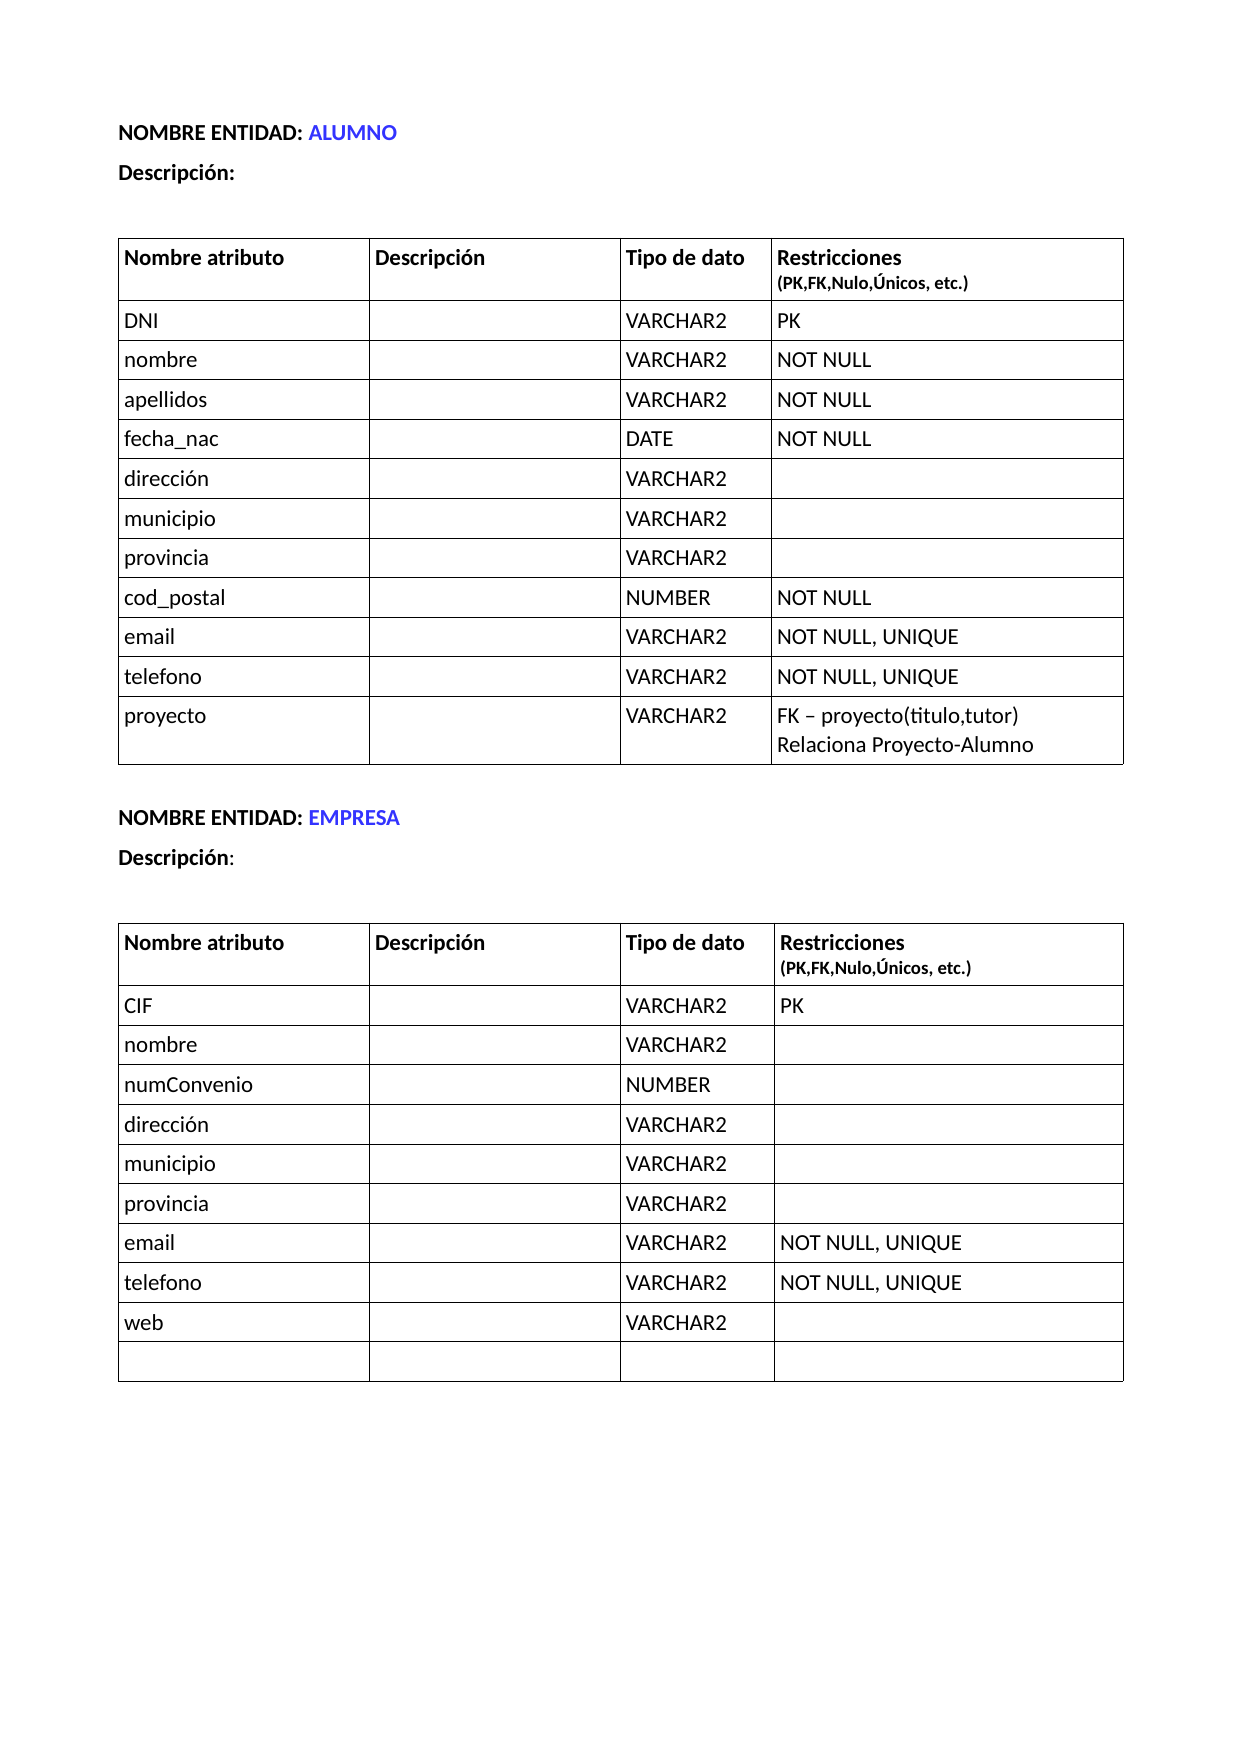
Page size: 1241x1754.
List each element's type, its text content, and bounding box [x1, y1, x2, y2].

text NOMBRE ENTIDAD: ALUMNO [118, 118, 1122, 146]
table_cell telefono [119, 657, 369, 696]
text Descripción: [118, 158, 1122, 186]
table_cell [621, 1342, 774, 1381]
table_cell CIF [119, 986, 369, 1025]
table_cell NOT NULL, UNIQUE [772, 657, 1123, 696]
table_cell VARCHAR2 [621, 986, 774, 1025]
table_cell NOT NULL, UNIQUE [772, 618, 1123, 656]
table_cell [772, 539, 1123, 577]
table_cell [775, 1145, 1123, 1183]
table_cell VARCHAR2 [621, 1303, 774, 1341]
table_header Descripción [370, 239, 620, 300]
table_cell VARCHAR2 [621, 697, 771, 763]
table_cell NUMBER [621, 1065, 774, 1104]
table_cell nombre [119, 1026, 369, 1064]
table_header Tipo de dato [621, 924, 774, 985]
table_cell [119, 1342, 369, 1381]
table_cell [370, 657, 620, 696]
table_cell NOT NULL [772, 380, 1123, 419]
table_cell DATE [621, 420, 771, 458]
table_cell telefono [119, 1263, 369, 1302]
table_cell [370, 539, 620, 577]
table_cell PK [772, 301, 1123, 339]
table_cell DNI [119, 301, 369, 339]
table_cell [370, 420, 620, 458]
table_cell FK – proyecto(titulo,tutor) Relaciona Proyecto-Alumno [772, 697, 1123, 763]
table_cell [772, 499, 1123, 537]
table_cell VARCHAR2 [621, 499, 771, 537]
table_cell [775, 1026, 1123, 1064]
table_cell [370, 341, 620, 379]
table_header Nombre atributo [119, 239, 369, 300]
table_cell web [119, 1303, 369, 1341]
table_cell [370, 1224, 620, 1262]
table_cell [370, 618, 620, 656]
table_cell NUMBER [621, 578, 771, 617]
table_cell NOT NULL, UNIQUE [775, 1263, 1123, 1302]
table_cell nombre [119, 341, 369, 379]
table_cell VARCHAR2 [621, 1184, 774, 1223]
table_cell [370, 459, 620, 498]
table_cell apellidos [119, 380, 369, 419]
table_cell [772, 459, 1123, 498]
table_cell VARCHAR2 [621, 657, 771, 696]
table_cell VARCHAR2 [621, 380, 771, 419]
table_cell VARCHAR2 [621, 539, 771, 577]
table_cell VARCHAR2 [621, 341, 771, 379]
table_cell [370, 1145, 620, 1183]
table_cell proyecto [119, 697, 369, 763]
table_cell [370, 1065, 620, 1104]
table_header Tipo de dato [621, 239, 771, 300]
table_cell PK [775, 986, 1123, 1025]
table_cell VARCHAR2 [621, 1263, 774, 1302]
table_header Restricciones (PK,FK,Nulo,Únicos, etc.) [775, 924, 1123, 985]
table_cell [370, 301, 620, 339]
table_cell [370, 380, 620, 419]
table_cell numConvenio [119, 1065, 369, 1104]
table_cell VARCHAR2 [621, 1105, 774, 1143]
table_cell [370, 697, 620, 763]
table_cell email [119, 618, 369, 656]
table_cell email [119, 1224, 369, 1262]
table_cell [775, 1184, 1123, 1223]
table_header Descripción [370, 924, 620, 985]
table_cell [370, 578, 620, 617]
table_cell [775, 1065, 1123, 1104]
table_cell dirección [119, 459, 369, 498]
table_cell [775, 1303, 1123, 1341]
table_cell [370, 1263, 620, 1302]
table_cell [775, 1105, 1123, 1143]
table_cell [370, 1026, 620, 1064]
table_cell [775, 1342, 1123, 1381]
table_cell VARCHAR2 [621, 1026, 774, 1064]
table_cell provincia [119, 1184, 369, 1223]
table_cell NOT NULL, UNIQUE [775, 1224, 1123, 1262]
table_cell [370, 1303, 620, 1341]
table_cell municipio [119, 1145, 369, 1183]
table_cell NOT NULL [772, 341, 1123, 379]
table_cell municipio [119, 499, 369, 537]
table_cell VARCHAR2 [621, 1145, 774, 1183]
table_cell VARCHAR2 [621, 618, 771, 656]
table_cell NOT NULL [772, 420, 1123, 458]
table_cell cod_postal [119, 578, 369, 617]
table_cell dirección [119, 1105, 369, 1143]
table_cell VARCHAR2 [621, 459, 771, 498]
text Descripción: [118, 843, 1122, 871]
table_cell [370, 986, 620, 1025]
table_cell fecha_nac [119, 420, 369, 458]
table_cell [370, 1342, 620, 1381]
table_cell provincia [119, 539, 369, 577]
table_cell [370, 1184, 620, 1223]
table_cell [370, 1105, 620, 1143]
table_cell VARCHAR2 [621, 1224, 774, 1262]
table_header Nombre atributo [119, 924, 369, 985]
table_cell NOT NULL [772, 578, 1123, 617]
table_header Restricciones (PK,FK,Nulo,Únicos, etc.) [772, 239, 1123, 300]
text NOMBRE ENTIDAD: EMPRESA [118, 803, 1122, 831]
table_cell [370, 499, 620, 537]
table_cell VARCHAR2 [621, 301, 771, 339]
